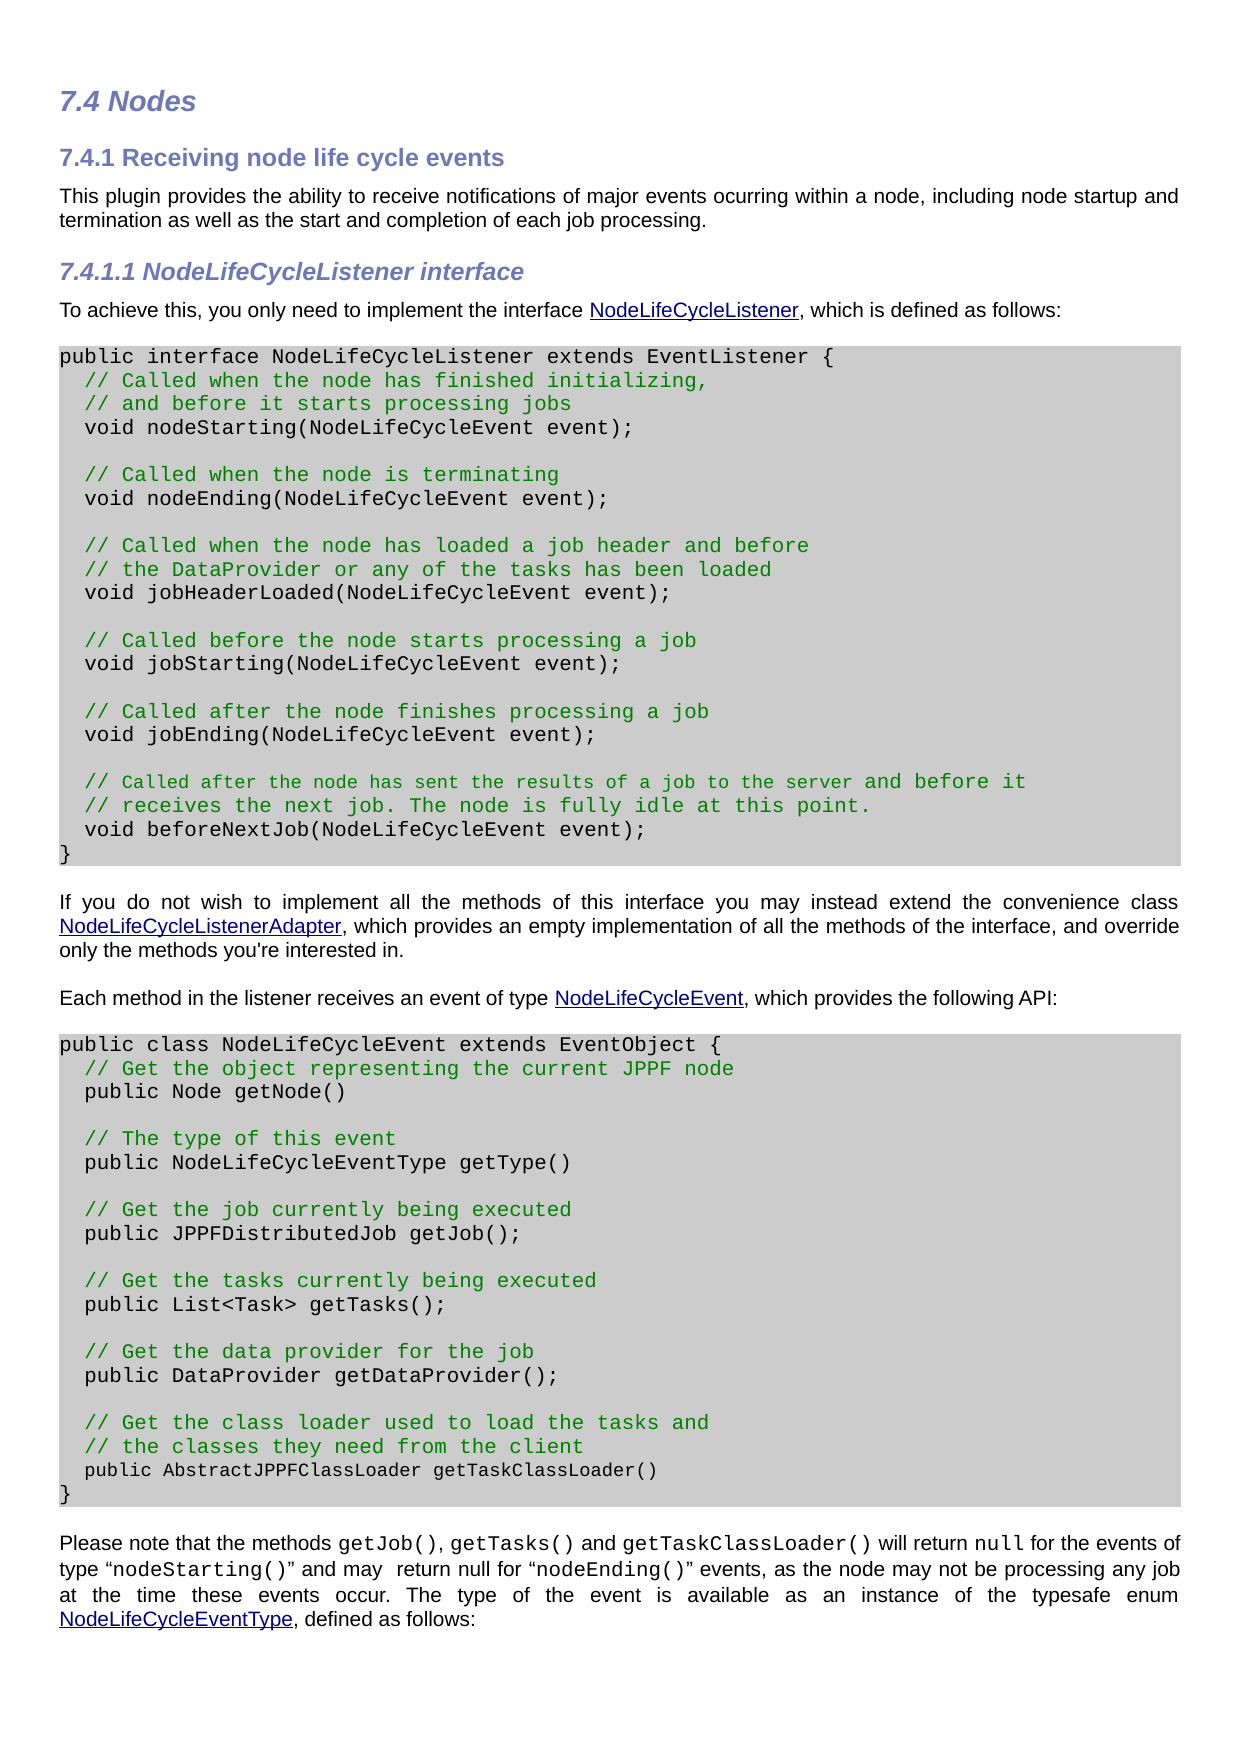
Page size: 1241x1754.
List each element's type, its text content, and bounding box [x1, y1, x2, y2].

text // Called after the node finishes processing a job [59, 701, 1181, 724]
text // receives the next job. The node is fully idle at this point. [59, 795, 1181, 819]
text Each method in the listener receives an event of type NodeLifeCycleEvent, which provides the following API: [59, 986, 1181, 1010]
text public Node getNode() [59, 1081, 1181, 1105]
text void jobHeaderLoaded(NodeLifeCycleEvent event); [59, 582, 1181, 606]
text // Called before the node starts processing a job [59, 630, 1181, 653]
text void nodeStarting(NodeLifeCycleEvent event); [59, 417, 1181, 441]
text public interface NodeLifeCycleListener extends EventListener { [59, 346, 1181, 369]
text void beforeNextJob(NodeLifeCycleEvent event); [59, 819, 1181, 842]
text void jobStarting(NodeLifeCycleEvent event); [59, 653, 1181, 677]
text public DataProvider getDataProvider(); [59, 1365, 1181, 1388]
text // Get the object representing the current JPPF node [59, 1057, 1181, 1081]
subtitle NodeLifeCycleListener interface [59, 257, 1181, 286]
text void nodeEnding(NodeLifeCycleEvent event); [59, 488, 1181, 511]
text public AbstractJPPFClassLoader getTaskClassLoader() [59, 1459, 1181, 1483]
text // Called when the node is terminating [59, 464, 1181, 488]
text void jobEnding(NodeLifeCycleEvent event); [59, 724, 1181, 748]
text // Get the job currently being executed [59, 1199, 1181, 1223]
text public NodeLifeCycleEventType getType() [59, 1152, 1181, 1176]
text Please note that the methods getJob(), getTasks() and getTaskClassLoader() will return null for the events of type “nodeStarting()” and may return null for “nodeEnding()” events, as the node may not be processing any job at the time these events occur. The type of the event is available as an instance of the typesafe enum NodeLifeCycleEventType, defined as follows: [59, 1531, 1181, 1630]
text // the DataProvider or any of the tasks has been loaded [59, 559, 1181, 582]
text } [59, 842, 1181, 866]
subtitle Receiving node life cycle events [59, 143, 1181, 171]
text // Get the tasks currently being executed [59, 1270, 1181, 1294]
text public class NodeLifeCycleEvent extends EventObject { [59, 1034, 1181, 1057]
text // Called when the node has finished initializing, [59, 369, 1181, 393]
text // the classes they need from the client [59, 1436, 1181, 1459]
subtitle Nodes [59, 84, 1181, 118]
text // and before it starts processing jobs [59, 393, 1181, 417]
text } [59, 1483, 1181, 1507]
text // Get the data provider for the job [59, 1341, 1181, 1365]
text // The type of this event [59, 1128, 1181, 1152]
text // Called after the node has sent the results of a job to the server and before it [59, 772, 1181, 795]
text This plugin provides the ability to receive notifications of major events ocurring within a node, including node startup and termination as well as the start and completion of each job processing. [59, 184, 1181, 232]
text public JPPFDistributedJob getJob(); [59, 1223, 1181, 1247]
text To achieve this, you only need to implement the interface NodeLifeCycleListener, which is defined as follows: [59, 298, 1181, 322]
text // Get the class loader used to load the tasks and [59, 1412, 1181, 1436]
text // Called when the node has loaded a job header and before [59, 535, 1181, 559]
text public List<Task> getTasks(); [59, 1294, 1181, 1318]
text If you do not wish to implement all the methods of this interface you may instead extend the convenience class NodeLifeCycleListenerAdapter, which provides an empty implementation of all the methods of the interface, and override only the methods you're interested in. [59, 890, 1181, 962]
